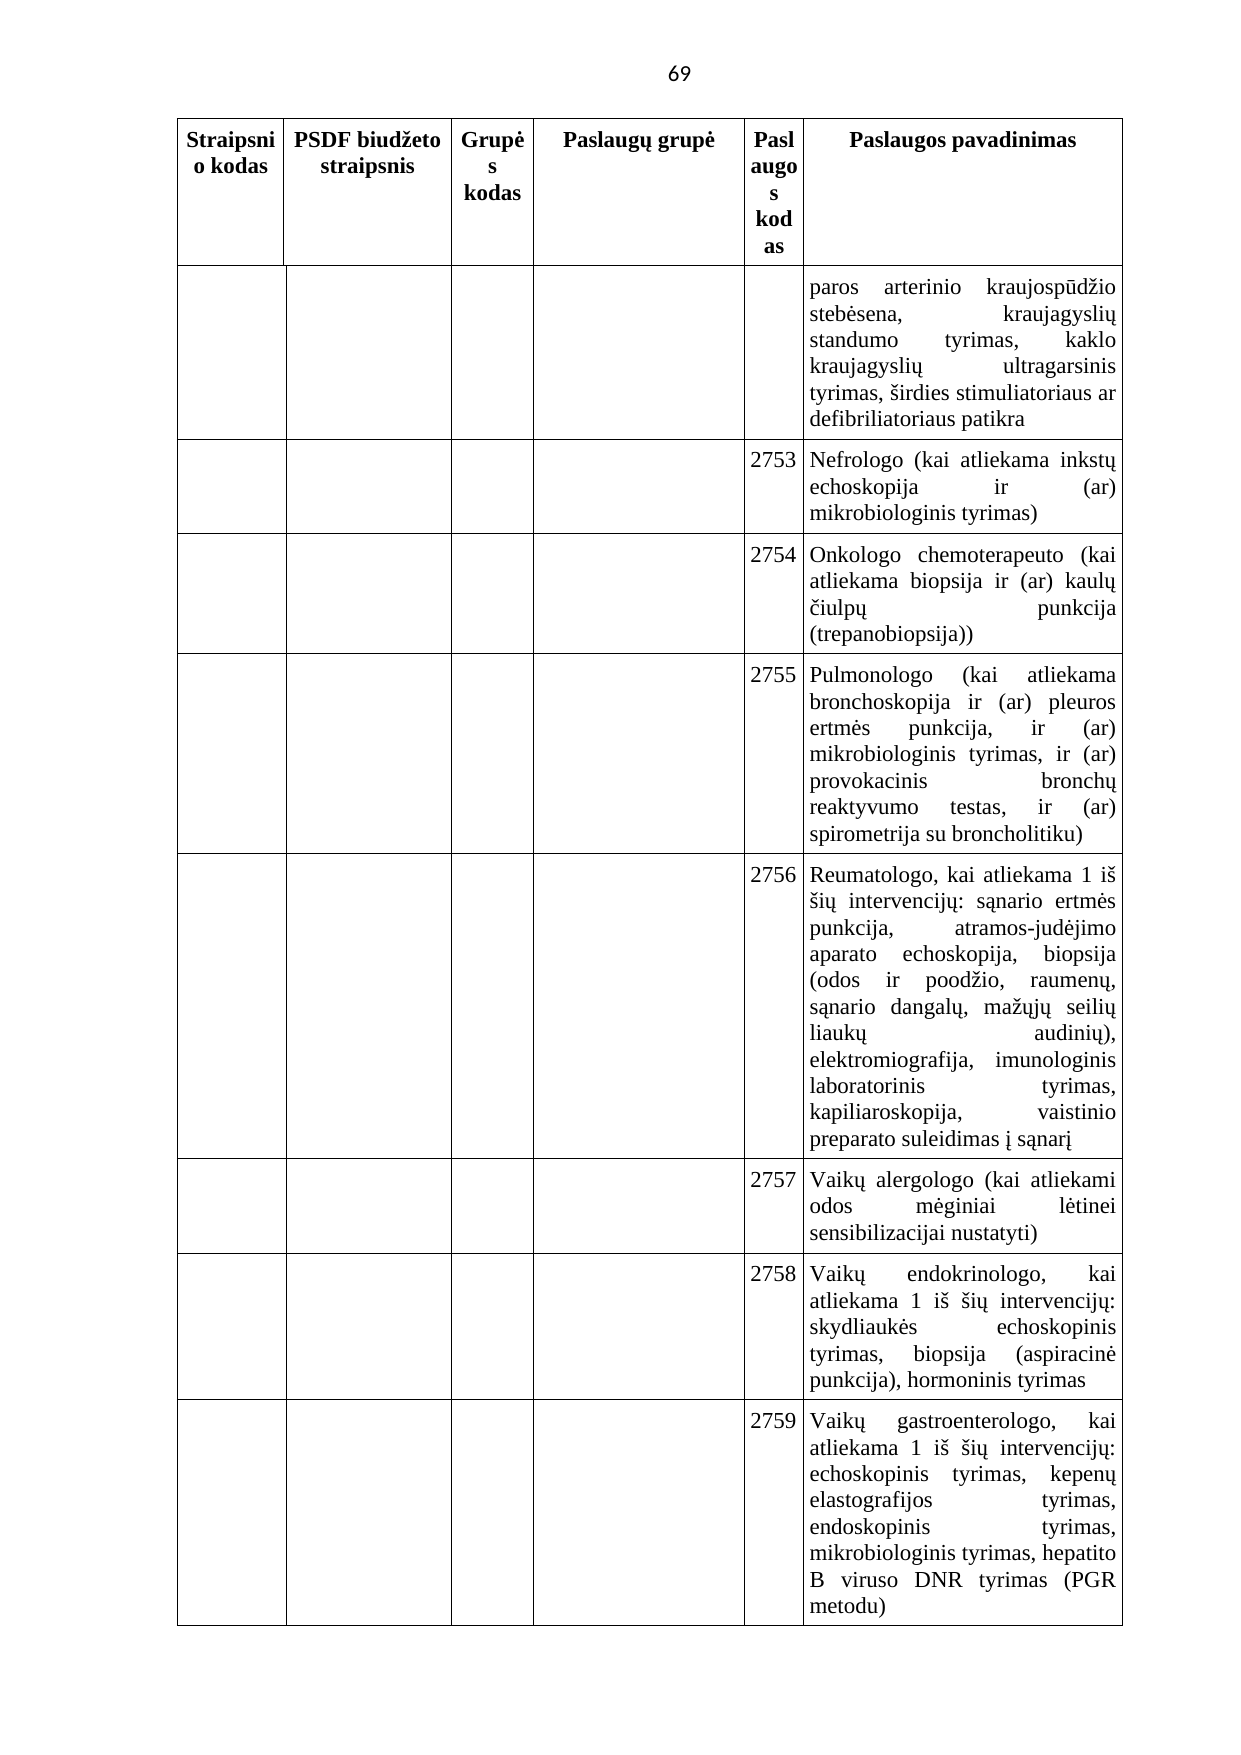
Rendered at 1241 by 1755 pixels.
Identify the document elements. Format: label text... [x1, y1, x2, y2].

table_cell [287, 854, 451, 1158]
table_cell [178, 1400, 286, 1625]
table_cell [178, 266, 286, 438]
table_cell [287, 534, 451, 653]
table_cell Nefrologo (kai atliekama inkstų echoskopija ir (ar) mikrobiologinis tyrimas) [804, 440, 1122, 533]
table_cell [452, 266, 533, 438]
table_cell Reumatologo, kai atliekama 1 iš šių intervencijų: sąnario ertmės punkcija, atramos-judėjimo aparato echoskopija, biopsija (odos ir poodžio, raumenų, sąnario dangalų, mažųjų seilių liaukų audinių), elektromiografija, imunologinis laboratorinis tyrimas, kapiliaroskopija, vaistinio preparato suleidimas į sąnarį [804, 854, 1122, 1158]
table_header PSDF biudžeto straipsnis [284, 119, 451, 265]
table_cell [534, 854, 744, 1158]
table_cell 2753 [745, 440, 803, 533]
table_header Paslaugos kodas [745, 119, 803, 265]
table_cell [534, 654, 744, 853]
table_cell [178, 1159, 286, 1252]
table_header Paslaugos pavadinimas [804, 119, 1122, 265]
table_cell 2758 [745, 1254, 803, 1399]
table_cell [178, 440, 286, 533]
table_cell [287, 1400, 451, 1625]
table_cell [452, 440, 533, 533]
table_cell [178, 1254, 286, 1399]
table_cell [452, 1254, 533, 1399]
table_cell [745, 266, 803, 438]
table_cell [178, 854, 286, 1158]
table_cell [534, 1254, 744, 1399]
table_cell 2757 [745, 1159, 803, 1252]
table_cell [287, 440, 451, 533]
table_cell Vaikų alergologo (kai atliekami odos mėginiai lėtinei sensibilizacijai nustatyti) [804, 1159, 1122, 1252]
table_cell paros arterinio kraujospūdžio stebėsena, kraujagyslių standumo tyrimas, kaklo kraujagyslių ultragarsinis tyrimas, širdies stimuliatoriaus ar defibriliatoriaus patikra [804, 266, 1122, 438]
table_cell Vaikų gastroenterologo, kai atliekama 1 iš šių intervencijų: echoskopinis tyrimas, kepenų elastografijos tyrimas, endoskopinis tyrimas, mikrobiologinis tyrimas, hepatito B viruso DNR tyrimas (PGR metodu) [804, 1400, 1122, 1625]
table_cell [452, 1400, 533, 1625]
table_cell [287, 1254, 451, 1399]
table_cell [534, 440, 744, 533]
table_cell 2756 [745, 854, 803, 1158]
table_header Paslaugų grupė [534, 119, 744, 265]
table_cell [178, 654, 286, 853]
table_header Straipsnio kodas [178, 119, 283, 265]
table_cell [452, 654, 533, 853]
table_cell Vaikų endokrinologo, kai atliekama 1 iš šių intervencijų: skydliaukės echoskopinis tyrimas, biopsija (aspiracinė punkcija), hormoninis tyrimas [804, 1254, 1122, 1399]
table_cell [452, 534, 533, 653]
table_cell 2755 [745, 654, 803, 853]
table_cell [534, 1159, 744, 1252]
table_cell [287, 1159, 451, 1252]
table_cell [534, 266, 744, 438]
table_cell Pulmonologo (kai atliekama bronchoskopija ir (ar) pleuros ertmės punkcija, ir (ar) mikrobiologinis tyrimas, ir (ar) provokacinis bronchų reaktyvumo testas, ir (ar) spirometrija su broncholitiku) [804, 654, 1122, 853]
table_cell Onkologo chemoterapeuto (kai atliekama biopsija ir (ar) kaulų čiulpų punkcija (trepanobiopsija)) [804, 534, 1122, 653]
table_cell 2759 [745, 1400, 803, 1625]
table_cell [534, 534, 744, 653]
table_cell [178, 534, 286, 653]
table_cell [287, 266, 451, 438]
table_cell [534, 1400, 744, 1625]
table_cell 2754 [745, 534, 803, 653]
table_cell [452, 854, 533, 1158]
table_cell [287, 654, 451, 853]
table_header Grupės kodas [452, 119, 533, 265]
table_cell [452, 1159, 533, 1252]
